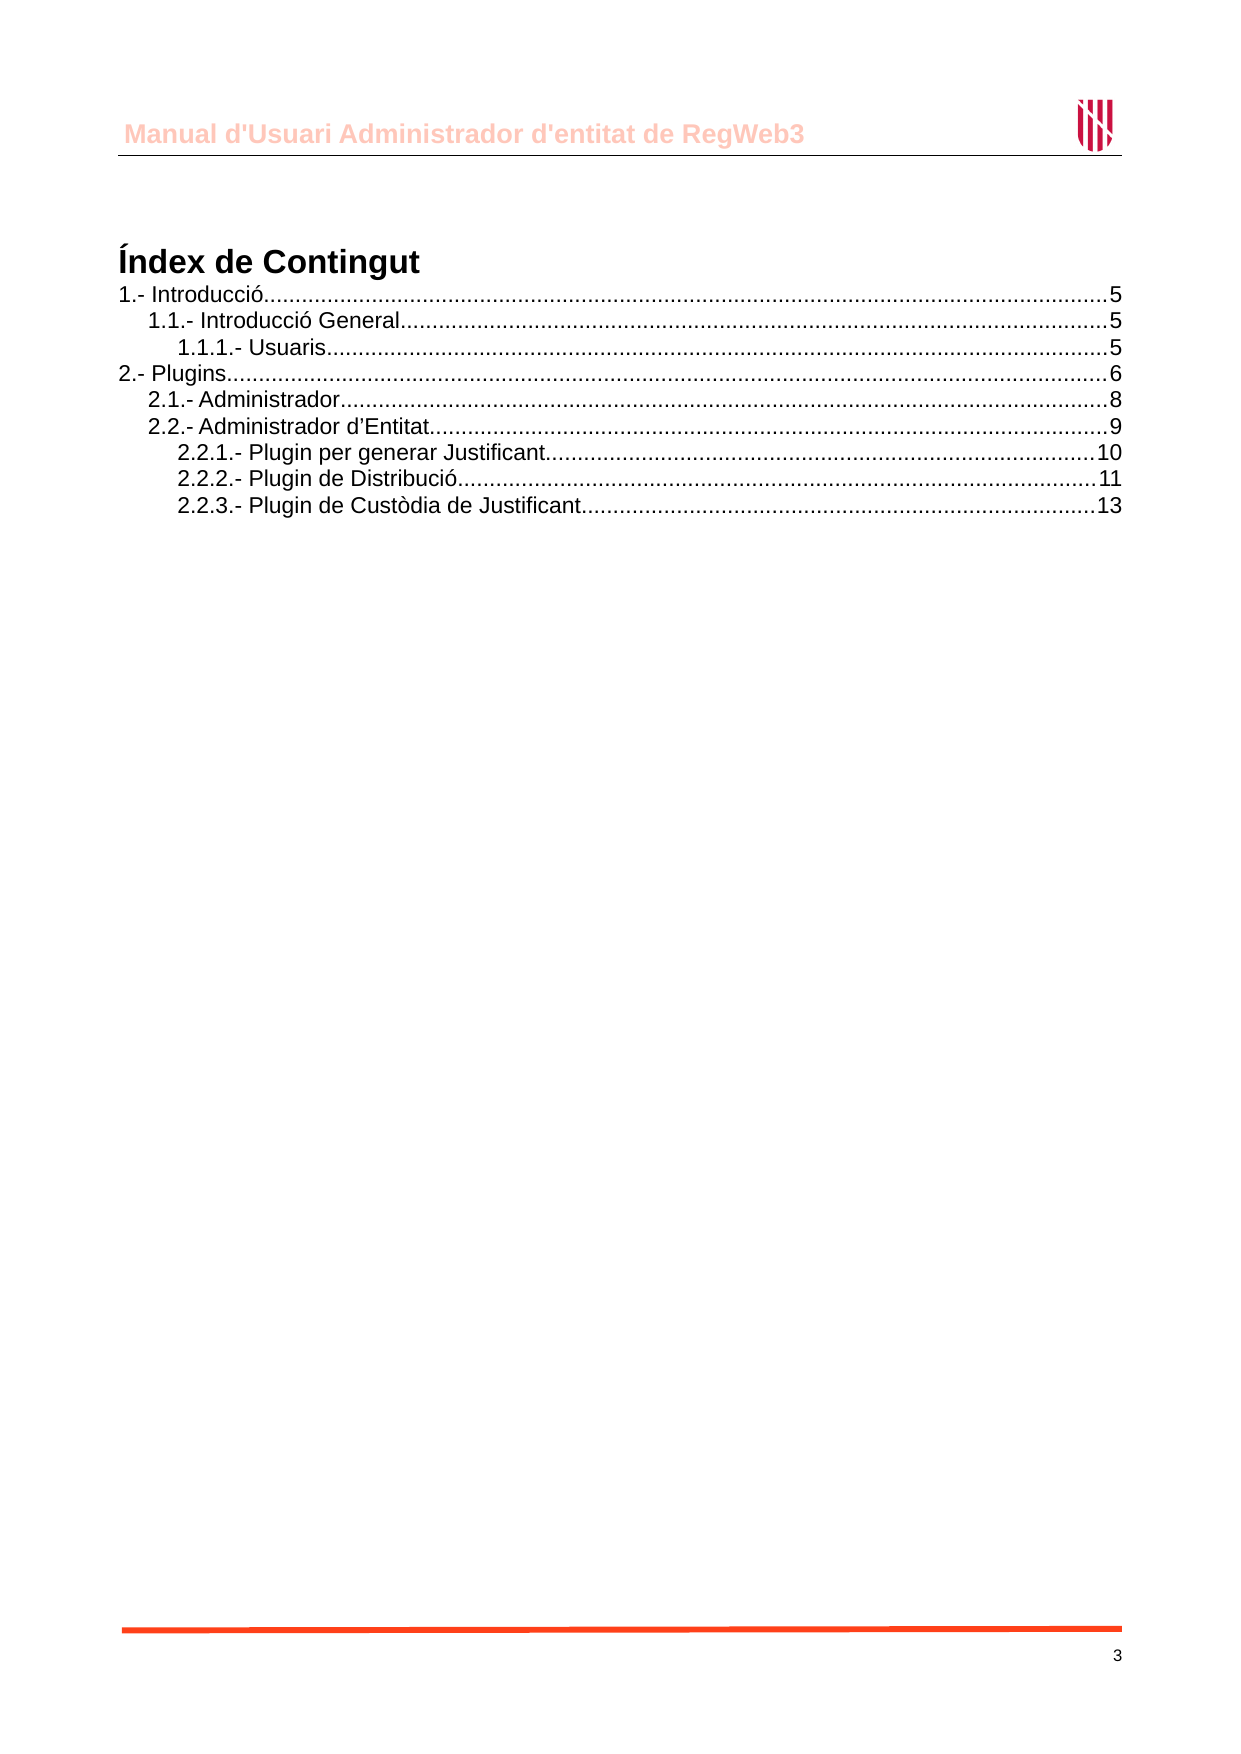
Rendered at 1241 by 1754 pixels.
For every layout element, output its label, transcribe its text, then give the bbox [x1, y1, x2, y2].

text 1.- Introducció 5 [118, 281, 1122, 307]
text 2.- Plugins 6 [118, 360, 1122, 386]
text 2.2.3.- Plugin de Custòdia de Justificant 13 [177, 492, 1122, 518]
subtitle Índex de Contingut [118, 242, 1122, 281]
text 2.2.2.- Plugin de Distribució 11 [177, 465, 1122, 492]
text 2.2.- Administrador d’Entitat 9 [148, 413, 1122, 439]
text 2.2.1.- Plugin per generar Justificant 10 [177, 439, 1122, 465]
text 1.1.1.- Usuaris 5 [177, 333, 1122, 360]
text 1.1.- Introducció General 5 [148, 307, 1122, 333]
picture [1075, 97, 1115, 153]
text 2.1.- Administrador 8 [148, 386, 1122, 413]
